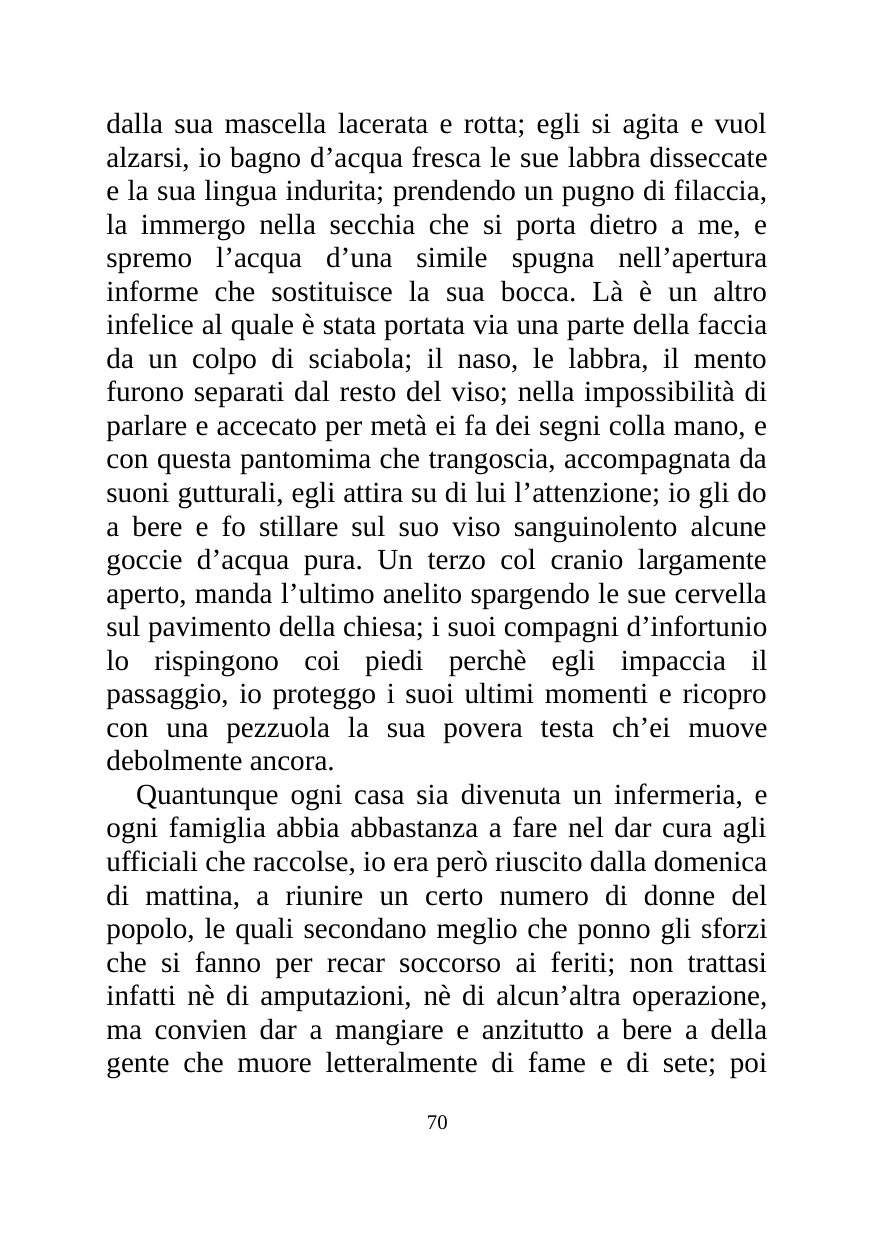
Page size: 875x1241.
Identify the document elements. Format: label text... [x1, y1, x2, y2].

text dalla sua mascella lacerata e rotta; egli si agita e vuol alzarsi, io bagno d’acqua fresca le sue labbra disseccate e la sua lingua indurita; prendendo un pugno di filaccia, la immergo nella secchia che si porta dietro a me, e spremo l’acqua d’una simile spugna nell’apertura informe che sostituisce la sua bocca. Là è un altro infelice al quale è stata portata via una parte della faccia da un colpo di sciabola; il naso, le labbra, il mento furono separati dal resto del viso; nella impossibilità di parlare e accecato per metà ei fa dei segni colla mano, e con questa pantomima che trangoscia, accompagnata da suoni gutturali, egli attira su di lui l’attenzione; io gli do a bere e fo stillare sul suo viso sanguinolento alcune goccie d’acqua pura. Un terzo col cranio largamente aperto, manda l’ultimo anelito spargendo le sue cervella sul pavimento della chiesa; i suoi compagni d’infortunio lo rispingono coi piedi perchè egli impaccia il passaggio, io proteggo i suoi ultimi momenti e ricopro con una pezzuola la sua povera testa ch’ei muove debolmente ancora. [106, 106, 768, 777]
text Quantunque ogni casa sia divenuta un infermeria, e ogni famiglia abbia abbastanza a fare nel dar cura agli ufficiali che raccolse, io era però riuscito dalla domenica di mattina, a riunire un certo numero di donne del popolo, le quali secondano meglio che ponno gli sforzi che si fanno per recar soccorso ai feriti; non trattasi infatti nè di amputazioni, nè di alcun’altra operazione, ma convien dar a mangiare e anzitutto a bere a della gente che muore letteralmente di fame e di sete; poi [106, 777, 768, 1079]
